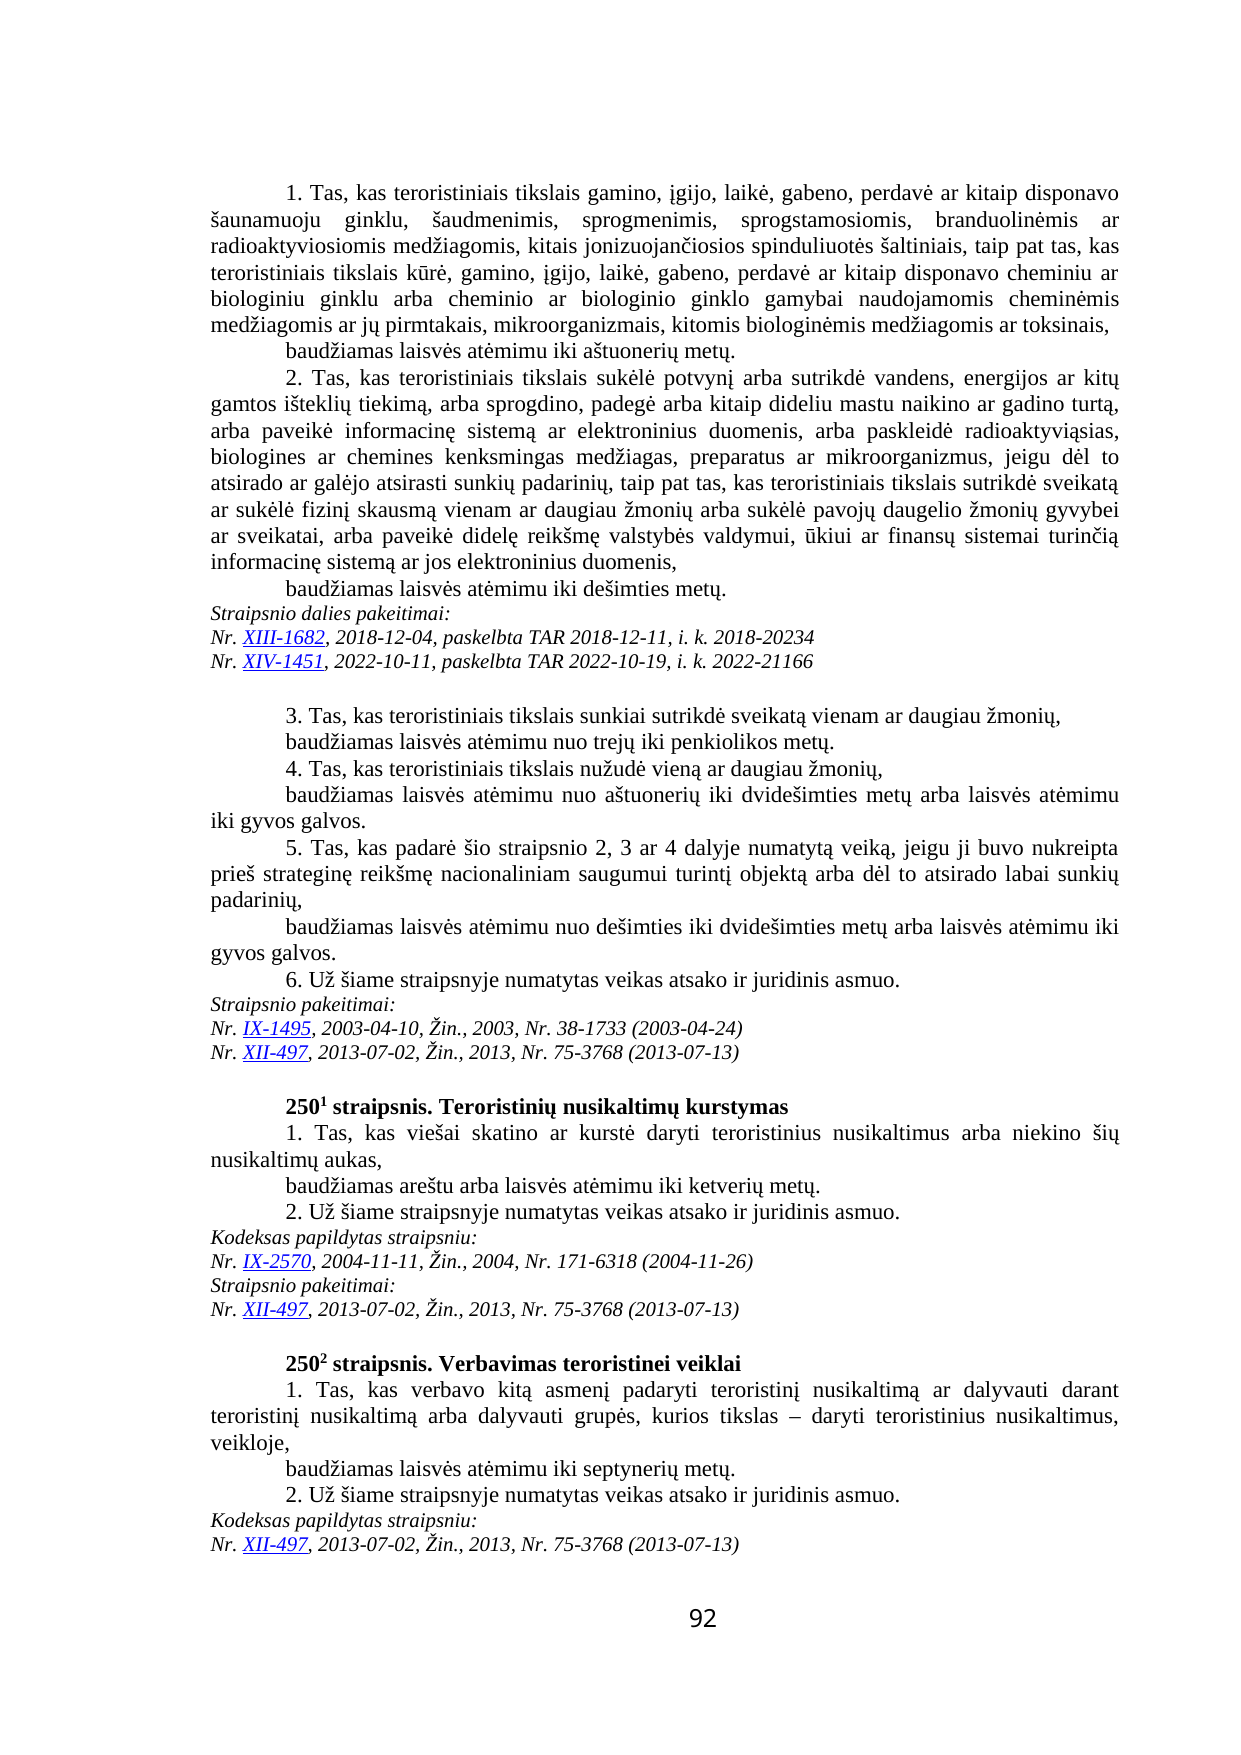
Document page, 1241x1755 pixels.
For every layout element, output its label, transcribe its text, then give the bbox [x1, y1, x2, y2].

text Kodeksas papildytas straipsniu: [210, 1225, 1120, 1249]
text baudžiamas laisvės atėmimu nuo dešimties iki dvidešimties metų arba laisvės atėmimu iki gyvos galvos. [210, 913, 1120, 966]
text 1. Tas, kas teroristiniais tikslais gamino, įgijo, laikė, gabeno, perdavė ar kitaip disponavo šaunamuoju ginklu, šaudmenimis, sprogmenimis, sprogstamosiomis, branduolinėmis ar radioaktyviosiomis medžiagomis, kitais jonizuojančiosios spinduliuotės šaltiniais, taip pat tas, kas teroristiniais tikslais kūrė, gamino, įgijo, laikė, gabeno, perdavė ar kitaip disponavo cheminiu ar biologiniu ginklu arba cheminio ar biologinio ginklo gamybai naudojamomis cheminėmis medžiagomis ar jų pirmtakais, mikroorganizmais, kitomis biologinėmis medžiagomis ar toksinais, [210, 179, 1120, 338]
text 2501 straipsnis. Teroristinių nusikaltimų kurstymas [210, 1093, 1120, 1119]
text Straipsnio dalies pakeitimai: [210, 601, 1120, 625]
text Nr. XIII-1682, 2018-12-04, paskelbta TAR 2018-12-11, i. k. 2018-20234 [210, 625, 1120, 649]
text Straipsnio pakeitimai: [210, 992, 1120, 1016]
text Kodeksas papildytas straipsniu: [210, 1508, 1120, 1532]
text Nr. IX-2570, 2004-11-11, Žin., 2004, Nr. 171-6318 (2004-11-26) [210, 1249, 1120, 1273]
text 2. Tas, kas teroristiniais tikslais sukėlė potvynį arba sutrikdė vandens, energijos ar kitų gamtos išteklių tiekimą, arba sprogdino, padegė arba kitaip dideliu mastu naikino ar gadino turtą, arba paveikė informacinę sistemą ar elektroninius duomenis, arba paskleidė radioaktyviąsias, biologines ar chemines kenksmingas medžiagas, preparatus ar mikroorganizmus, jeigu dėl to atsirado ar galėjo atsirasti sunkių padarinių, taip pat tas, kas teroristiniais tikslais sutrikdė sveikatą ar sukėlė fizinį skausmą vienam ar daugiau žmonių arba sukėlė pavojų daugelio žmonių gyvybei ar sveikatai, arba paveikė didelę reikšmę valstybės valdymui, ūkiui ar finansų sistemai turinčią informacinę sistemą ar jos elektroninius duomenis, [210, 364, 1120, 575]
text baudžiamas laisvės atėmimu iki dešimties metų. [210, 575, 1120, 601]
text 3. Tas, kas teroristiniais tikslais sunkiai sutrikdė sveikatą vienam ar daugiau žmonių, [210, 702, 1120, 728]
text Nr. IX-1495, 2003-04-10, Žin., 2003, Nr. 38-1733 (2003-04-24) [210, 1016, 1120, 1040]
text baudžiamas areštu arba laisvės atėmimu iki ketverių metų. [210, 1172, 1120, 1198]
text baudžiamas laisvės atėmimu iki septynerių metų. [210, 1455, 1120, 1481]
text 4. Tas, kas teroristiniais tikslais nužudė vieną ar daugiau žmonių, [210, 755, 1120, 781]
text Nr. XIV-1451, 2022-10-11, paskelbta TAR 2022-10-19, i. k. 2022-21166 [210, 649, 1120, 673]
text baudžiamas laisvės atėmimu iki aštuonerių metų. [210, 338, 1120, 364]
text 5. Tas, kas padarė šio straipsnio 2, 3 ar 4 dalyje numatytą veiką, jeigu ji buvo nukreipta prieš strateginę reikšmę nacionaliniam saugumui turintį objektą arba dėl to atsirado labai sunkių padarinių, [210, 834, 1120, 913]
text Nr. XII-497, 2013-07-02, Žin., 2013, Nr. 75-3768 (2013-07-13) [210, 1297, 1120, 1321]
text Straipsnio pakeitimai: [210, 1273, 1120, 1297]
text Nr. XII-497, 2013-07-02, Žin., 2013, Nr. 75-3768 (2013-07-13) [210, 1040, 1120, 1064]
text 6. Už šiame straipsnyje numatytas veikas atsako ir juridinis asmuo. [210, 966, 1120, 992]
text baudžiamas laisvės atėmimu nuo trejų iki penkiolikos metų. [210, 728, 1120, 755]
text 1. Tas, kas viešai skatino ar kurstė daryti teroristinius nusikaltimus arba niekino šių nusikaltimų aukas, [210, 1119, 1120, 1172]
text 2. Už šiame straipsnyje numatytas veikas atsako ir juridinis asmuo. [210, 1481, 1120, 1508]
text 2. Už šiame straipsnyje numatytas veikas atsako ir juridinis asmuo. [210, 1198, 1120, 1225]
text 2502 straipsnis. Verbavimas teroristinei veiklai [210, 1350, 1120, 1376]
text baudžiamas laisvės atėmimu nuo aštuonerių iki dvidešimties metų arba laisvės atėmimu iki gyvos galvos. [210, 781, 1120, 834]
text 1. Tas, kas verbavo kitą asmenį padaryti teroristinį nusikaltimą ar dalyvauti darant teroristinį nusikaltimą arba dalyvauti grupės, kurios tikslas – daryti teroristinius nusikaltimus, veikloje, [210, 1376, 1120, 1455]
text Nr. XII-497, 2013-07-02, Žin., 2013, Nr. 75-3768 (2013-07-13) [210, 1532, 1120, 1556]
